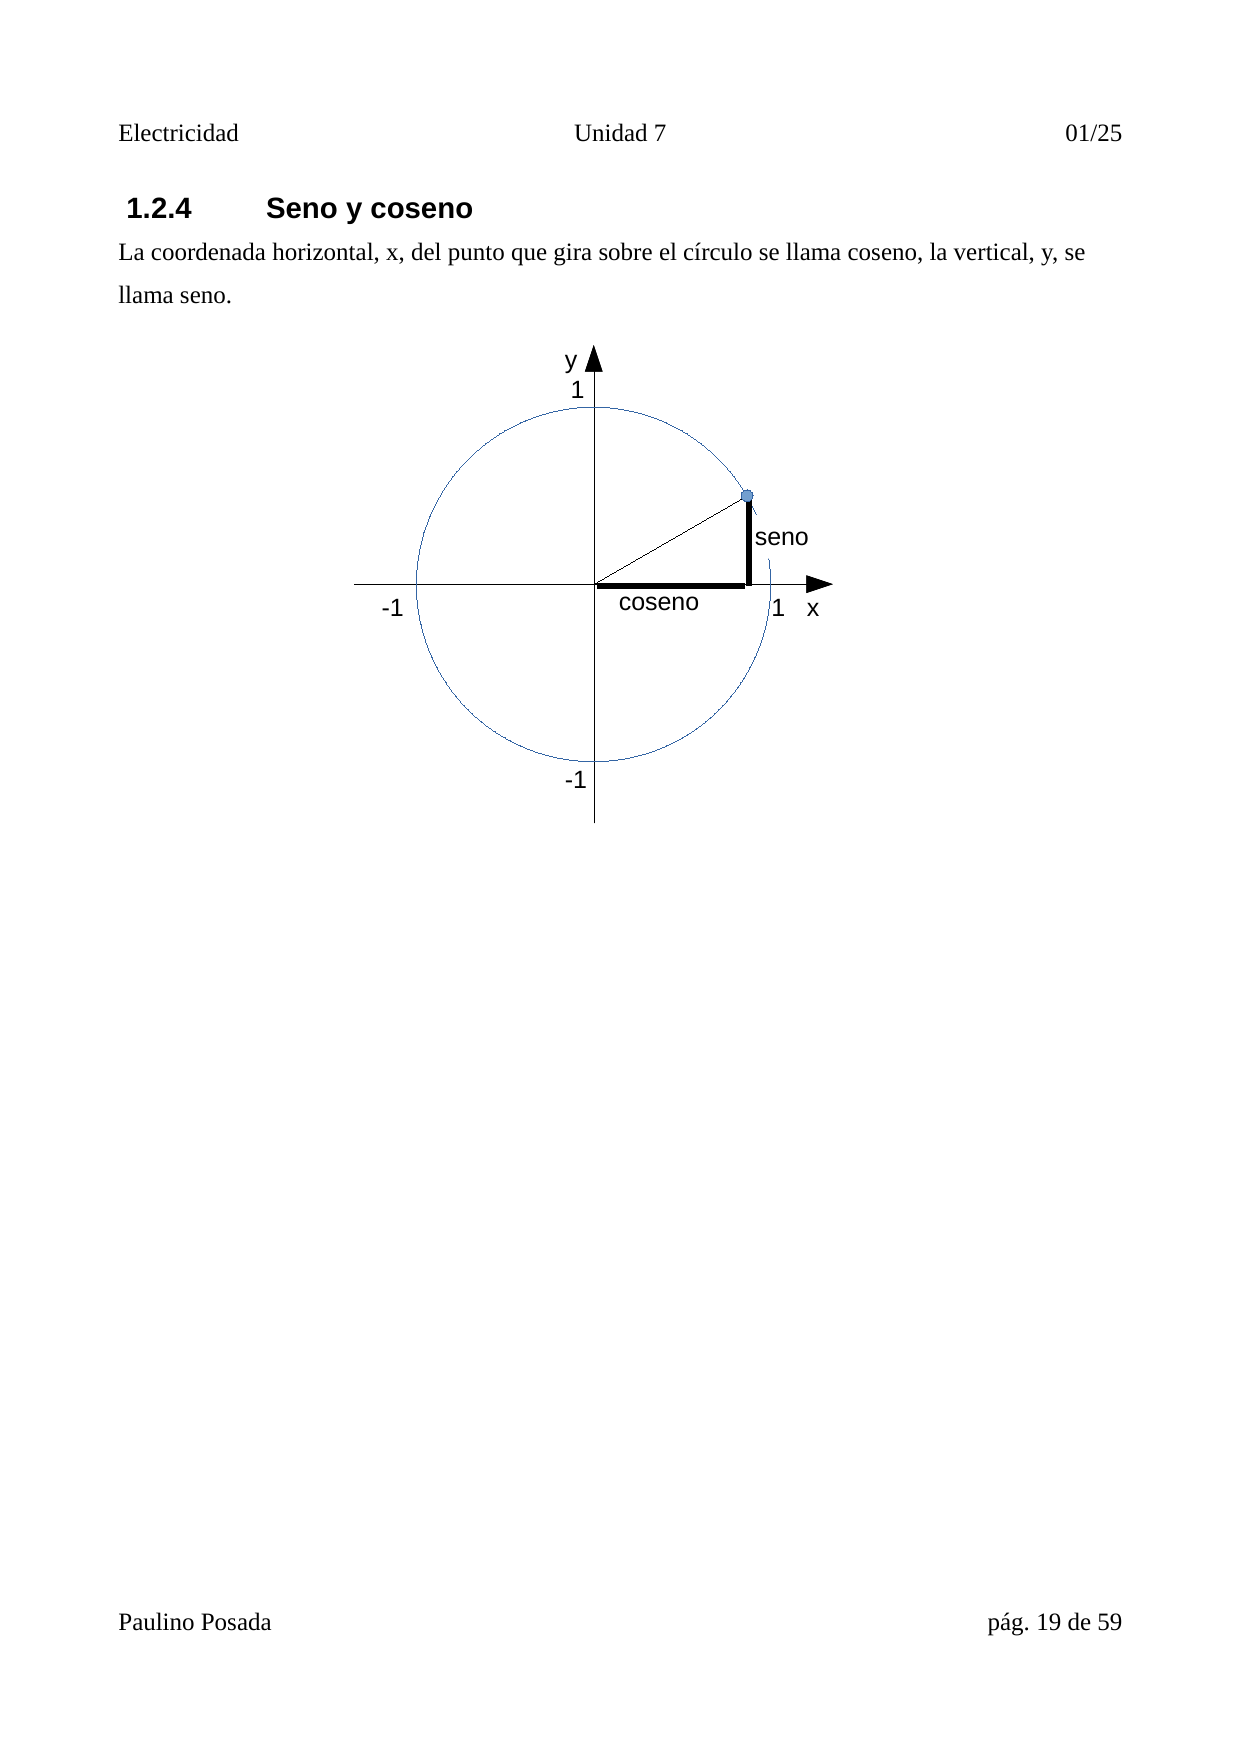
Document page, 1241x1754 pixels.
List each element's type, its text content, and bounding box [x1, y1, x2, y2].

subtitle Seno y coseno [118, 191, 1122, 225]
text La coordenada horizontal, x, del punto que gira sobre el círculo se llama coseno, la vertical, y, se llama seno. [118, 237, 1122, 309]
